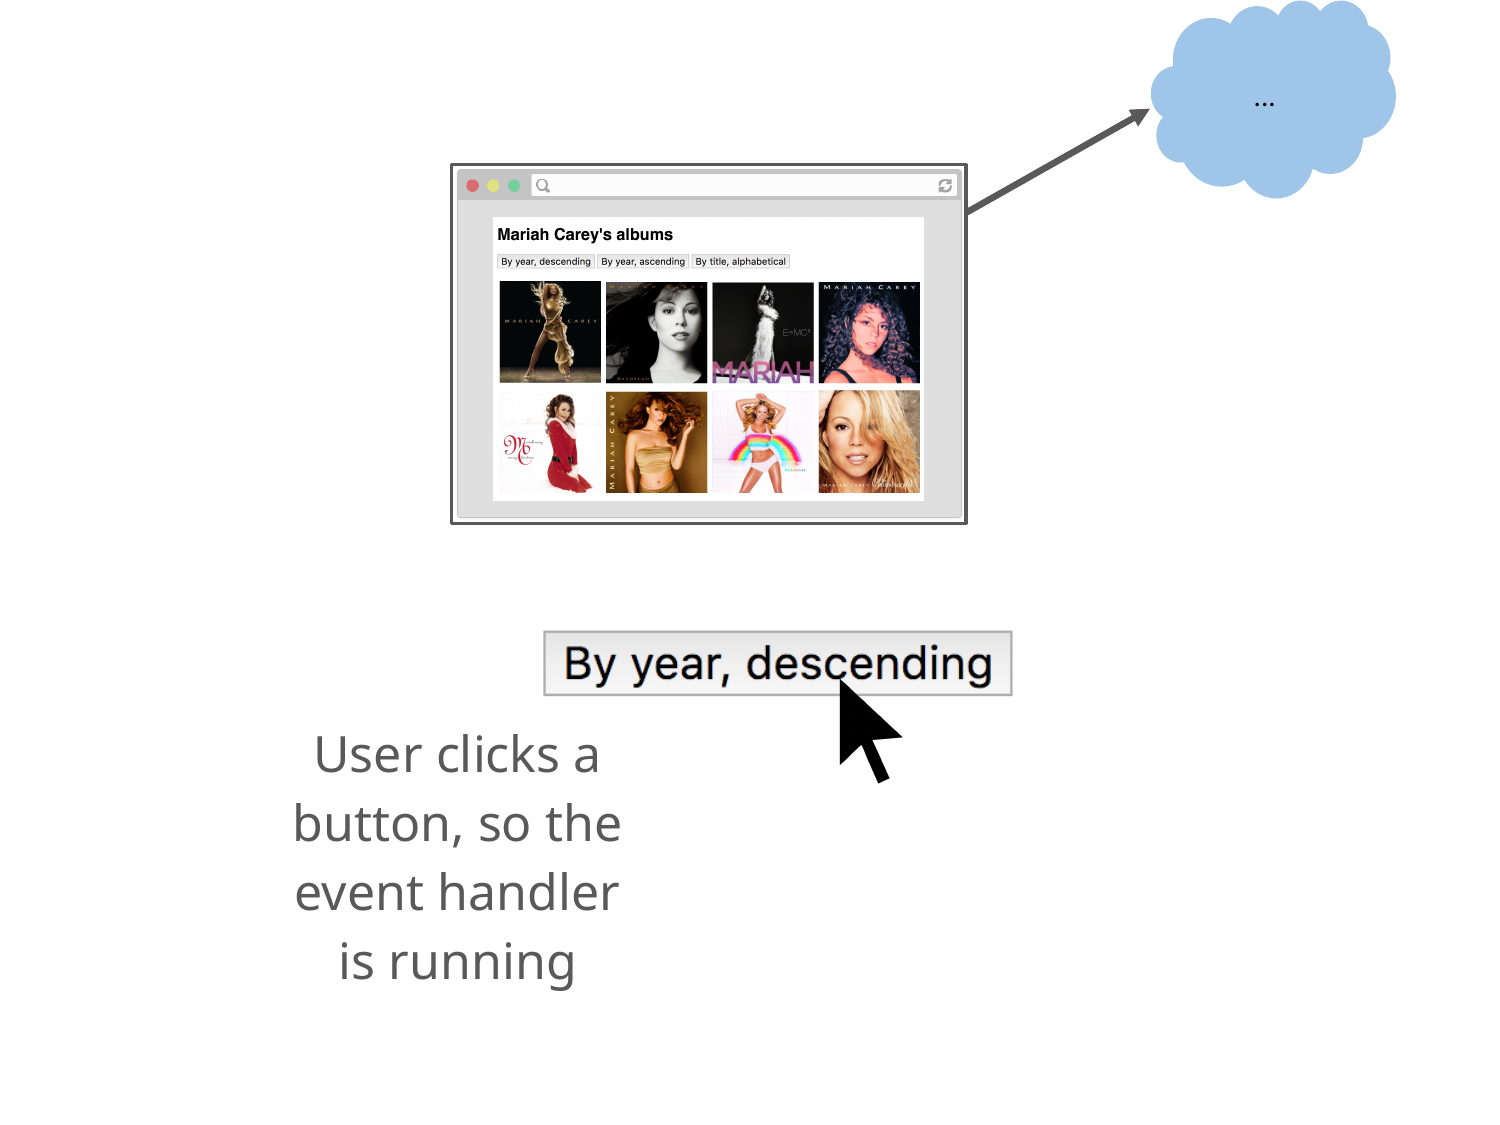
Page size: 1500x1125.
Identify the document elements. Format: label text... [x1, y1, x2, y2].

picture [453, 166, 965, 522]
picture [524, 602, 1019, 794]
list User clicks a button, so the event handler is running [260, 698, 655, 1024]
text_box ... [1150, 0, 1396, 199]
